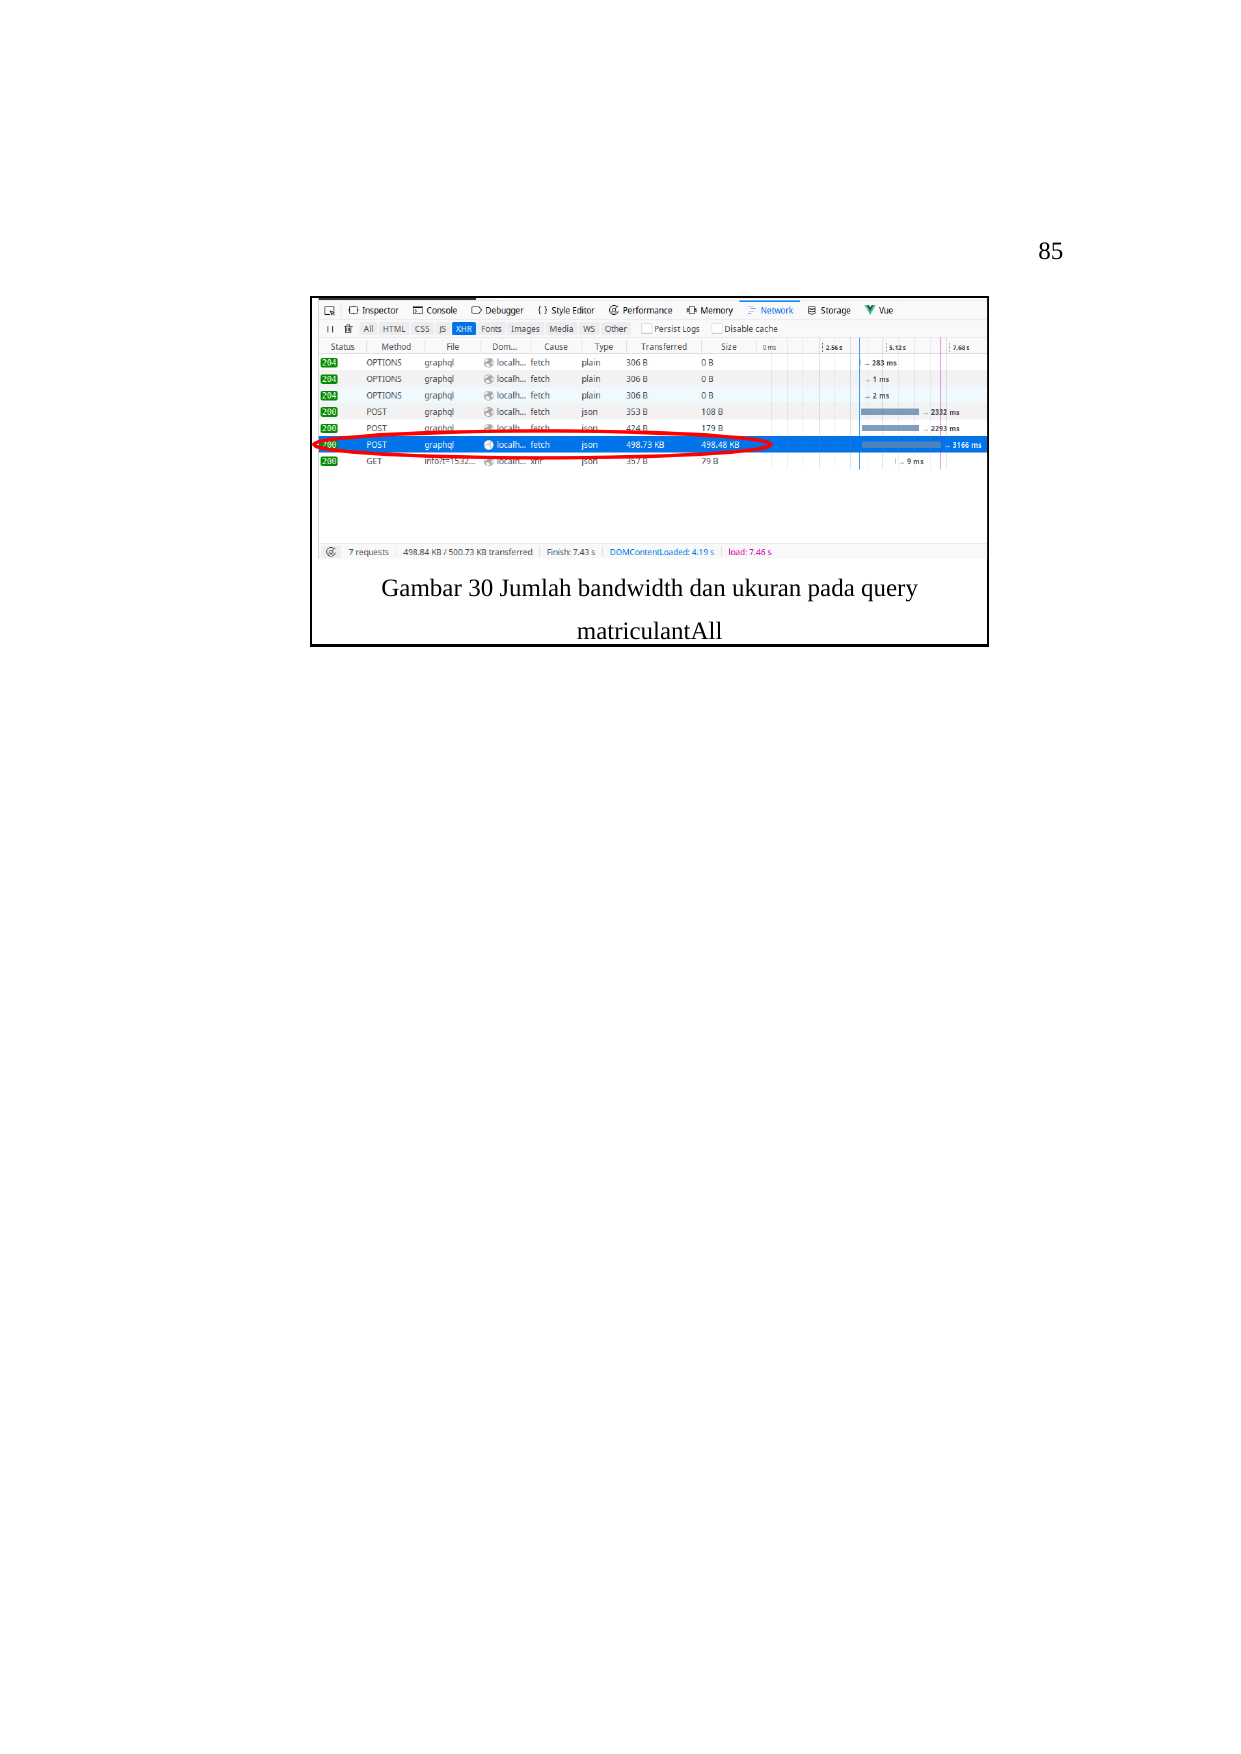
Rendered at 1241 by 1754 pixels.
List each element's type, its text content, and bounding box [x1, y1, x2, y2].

picture [312, 298, 988, 559]
text Gambar 8.30 Jumlah bandwidth dan ukuran pada query matriculantAll [312, 559, 987, 644]
